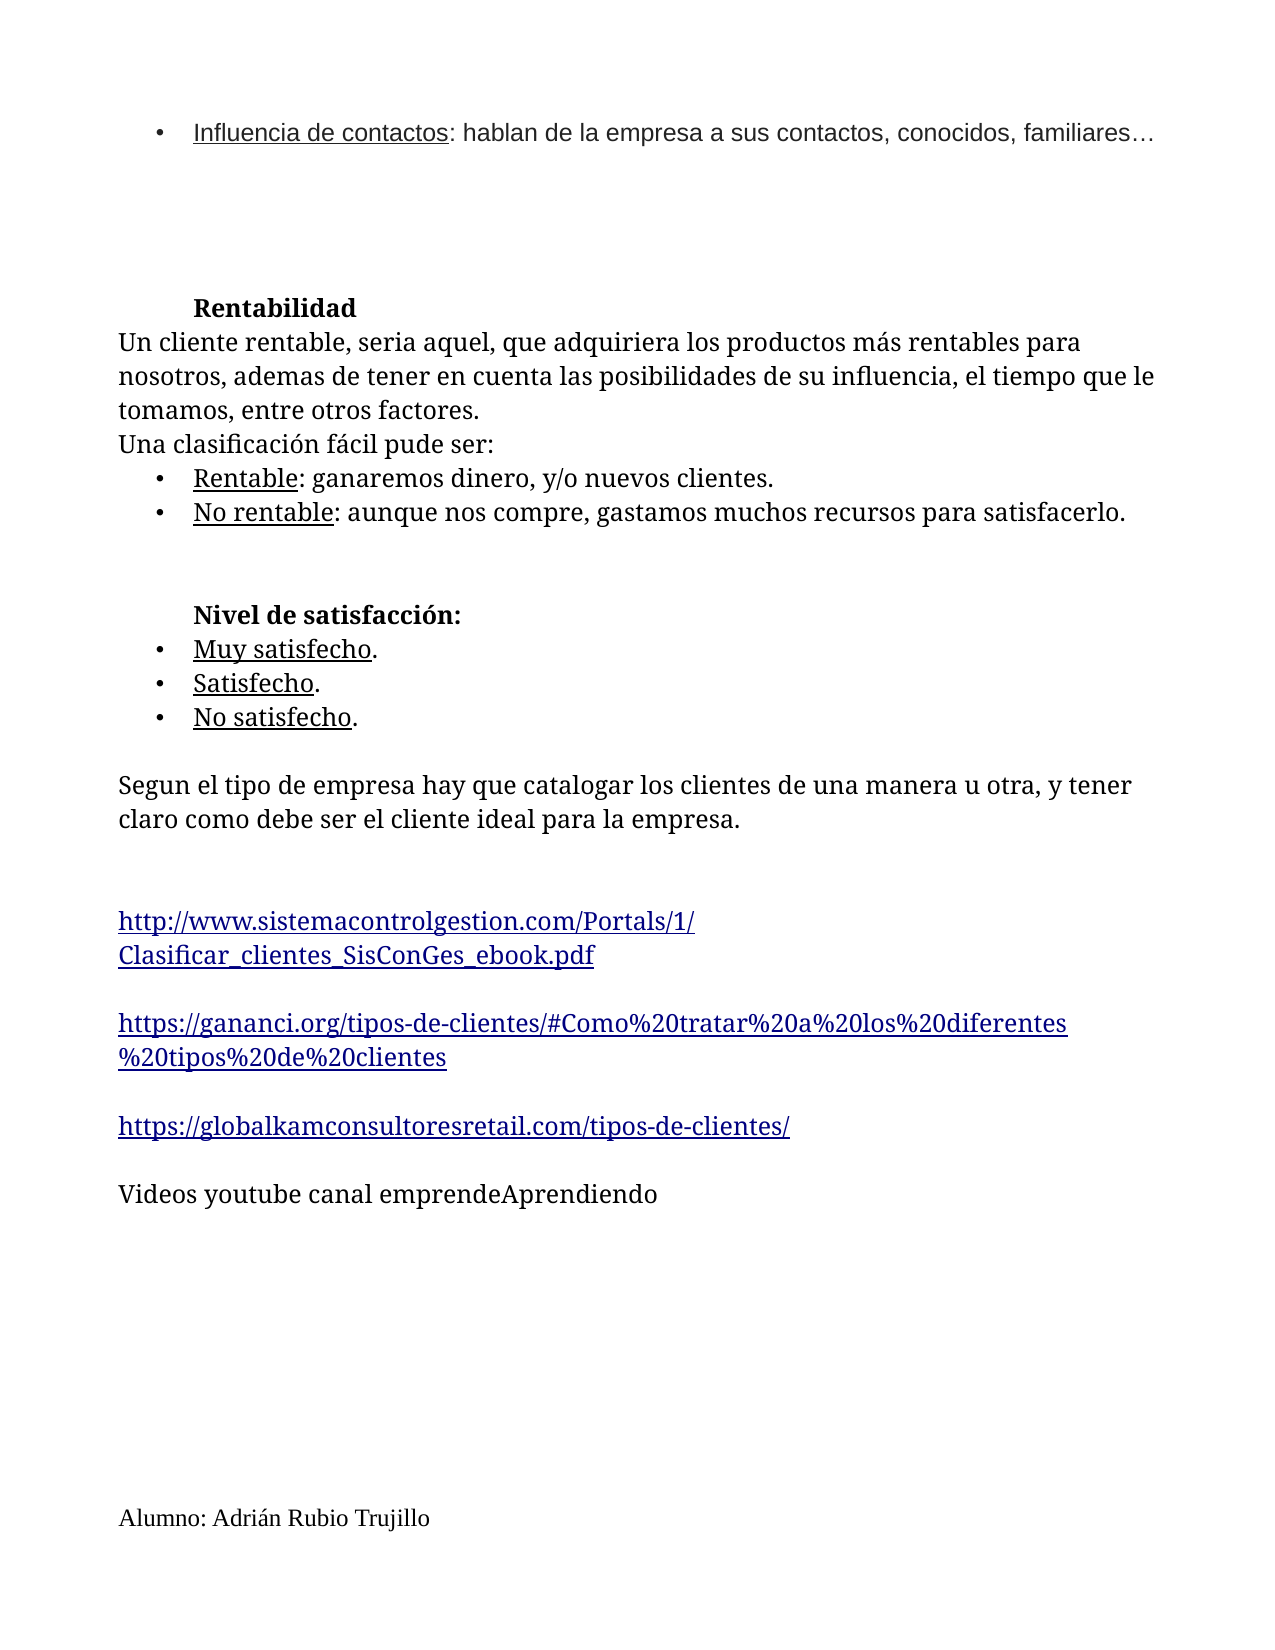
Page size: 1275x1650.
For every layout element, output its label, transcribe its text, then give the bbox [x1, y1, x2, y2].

text Una clasificación fácil pude ser: [118, 427, 1157, 461]
text Videos youtube canal emprendeAprendiendo [118, 1176, 1157, 1210]
list Satisfecho. [156, 665, 1157, 699]
text https://globalkamconsultoresretail.com/tipos-de-clientes/ [118, 1108, 1157, 1142]
list Muy satisfecho. [156, 631, 1157, 665]
text https://gananci.org/tipos-de-clientes/#Como%20tratar%20a%20los%20diferentes%20tipos%20de%20clientes [118, 1006, 1157, 1074]
text Un cliente rentable, seria aquel, que adquiriera los productos más rentables para nosotros, ademas de tener en cuenta las posibilidades de su influencia, el tiempo que le tomamos, entre otros factores. [118, 325, 1157, 427]
list No satisfecho. [156, 699, 1157, 733]
text Rentabilidad [118, 291, 1157, 325]
text Nivel de satisfacción: [118, 597, 1157, 631]
text http://www.sistemacontrolgestion.com/Portals/1/Clasificar_clientes_SisConGes_ebook.pdf [118, 904, 1157, 972]
text Segun el tipo de empresa hay que catalogar los clientes de una manera u otra, y tener claro como debe ser el cliente ideal para la empresa. [118, 768, 1157, 836]
list No rentable: aunque nos compre, gastamos muchos recursos para satisfacerlo. [156, 495, 1157, 529]
list Rentable: ganaremos dinero, y/o nuevos clientes. [156, 461, 1157, 495]
list Influencia de contactos: hablan de la empresa a sus contactos, conocidos, familiares… [156, 118, 1157, 147]
